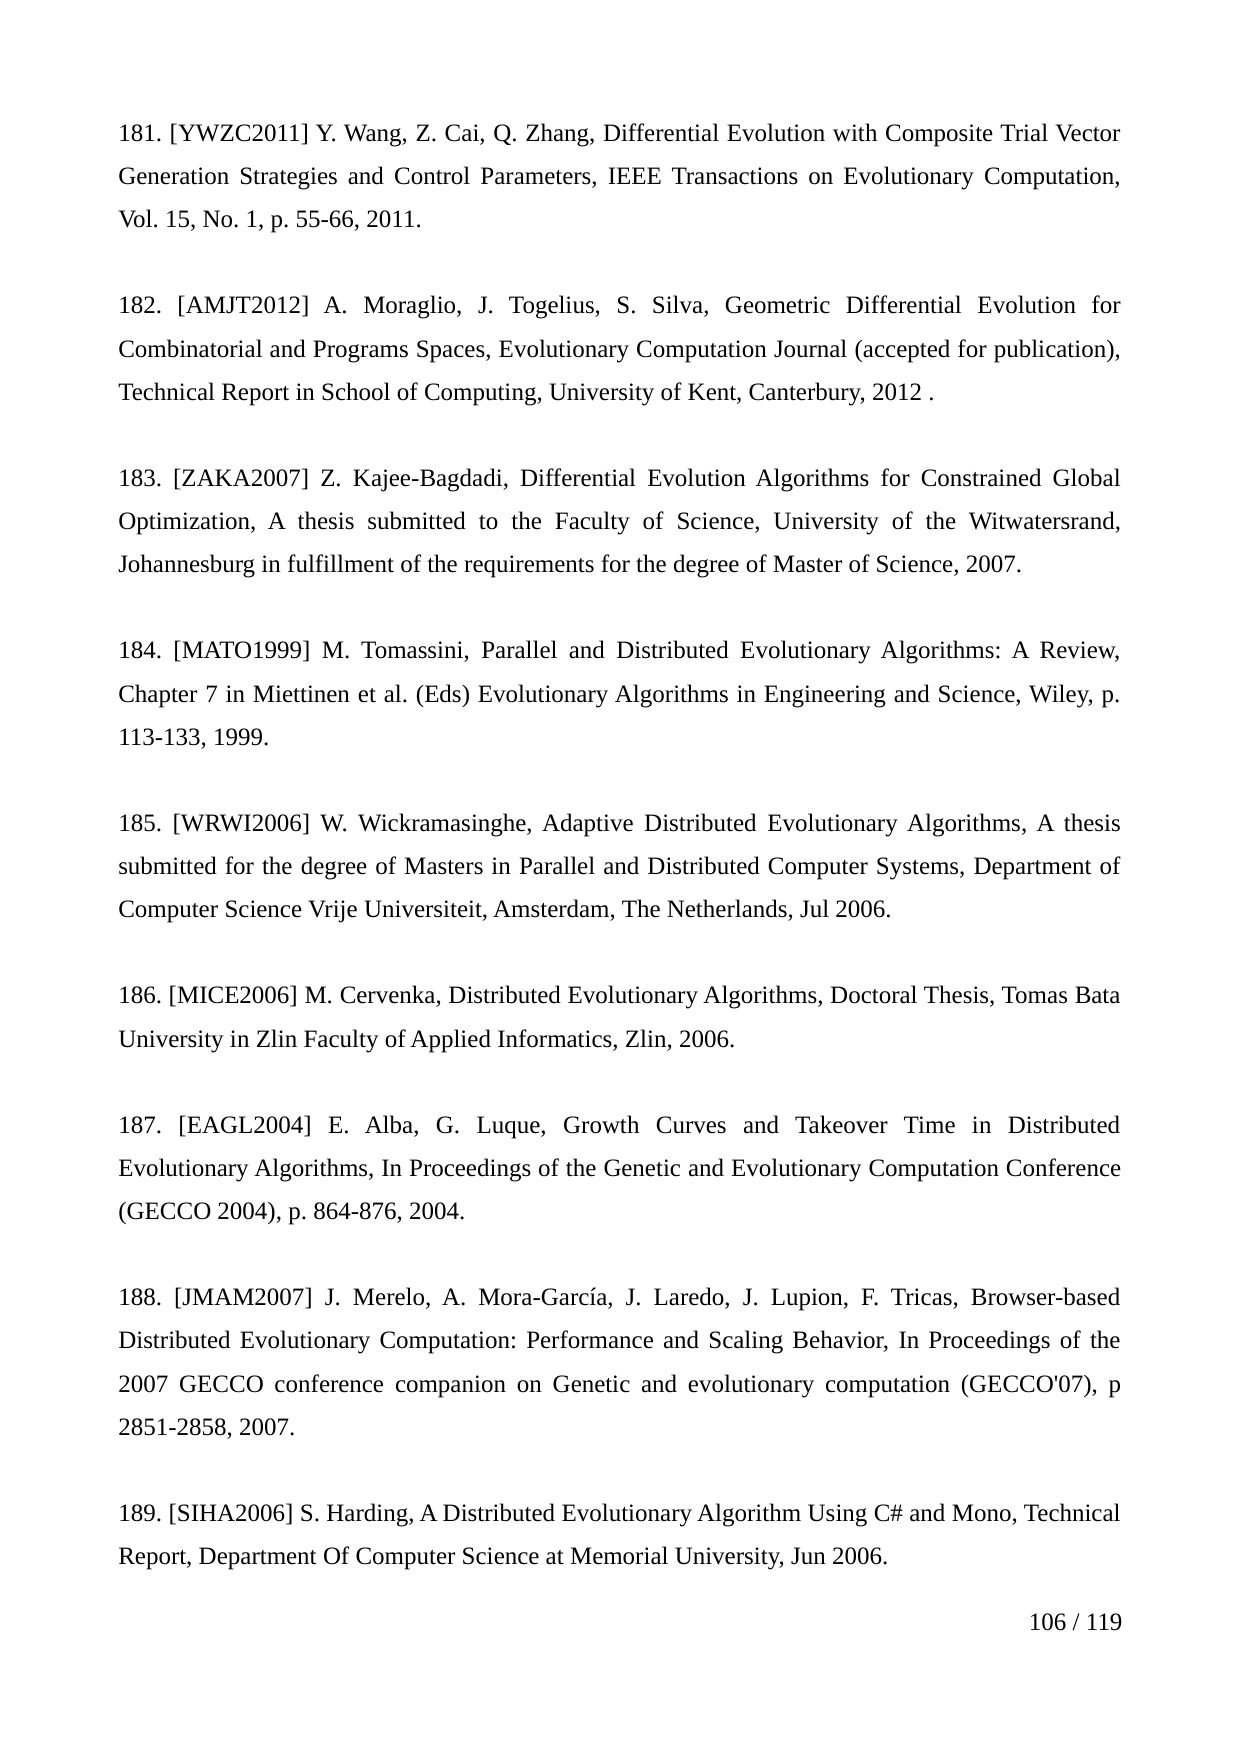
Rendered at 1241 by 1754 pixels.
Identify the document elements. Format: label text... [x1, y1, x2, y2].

text 187. [EAGL2004] E. Alba, G. Luque, Growth Curves and Takeover Time in Distributed Evolutionary Algorithms, In Proceedings of the Genetic and Evolutionary Computation Conference (GECCO 2004), p. 864-876, 2004. [118, 1110, 1122, 1225]
text 181. [YWZC2011] Y. Wang, Z. Cai, Q. Zhang, Differential Evolution with Composite Trial Vector Generation Strategies and Control Parameters, IEEE Transactions on Evolutionary Computation, Vol. 15, No. 1, p. 55-66, 2011. [118, 118, 1122, 233]
text 183. [ZAKA2007] Z. Kajee-Bagdadi, Differential Evolution Algorithms for Constrained Global Optimization, A thesis submitted to the Faculty of Science, University of the Witwatersrand, Johannesburg in fulfillment of the requirements for the degree of Master of Science, 2007. [118, 463, 1122, 578]
text 185. [WRWI2006] W. Wickramasinghe, Adaptive Distributed Evolutionary Algorithms, A thesis submitted for the degree of Masters in Parallel and Distributed Computer Systems, Department of Computer Science Vrije Universiteit, Amsterdam, The Netherlands, Jul 2006. [118, 808, 1122, 923]
text 189. [SIHA2006] S. Harding, A Distributed Evolutionary Algorithm Using C# and Mono, Technical Report, Department Of Computer Science at Memorial University, Jun 2006. [118, 1498, 1122, 1570]
text 188. [JMAM2007] J. Merelo, A. Mora-García, J. Laredo, J. Lupion, F. Tricas, Browser-based Distributed Evolutionary Computation: Performance and Scaling Behavior, In Proceedings of the 2007 GECCO conference companion on Genetic and evolutionary computation (GECCO'07), p 2851-2858, 2007. [118, 1282, 1122, 1441]
text 182. [AMJT2012] A. Moraglio, J. Togelius, S. Silva, Geometric Differential Evolution for Combinatorial and Programs Spaces, Evolutionary Computation Journal (accepted for publication), Technical Report in School of Computing, University of Kent, Canterbury, 2012 . [118, 291, 1122, 406]
text 186. [MICE2006] M. Cervenka, Distributed Evolutionary Algorithms, Doctoral Thesis, Tomas Bata University in Zlin Faculty of Applied Informatics, Zlin, 2006. [118, 981, 1122, 1052]
text 184. [MATO1999] M. Tomassini, Parallel and Distributed Evolutionary Algorithms: A Review, Chapter 7 in Miettinen et al. (Eds) Evolutionary Algorithms in Engineering and Science, Wiley, p. 113-133, 1999. [118, 636, 1122, 751]
